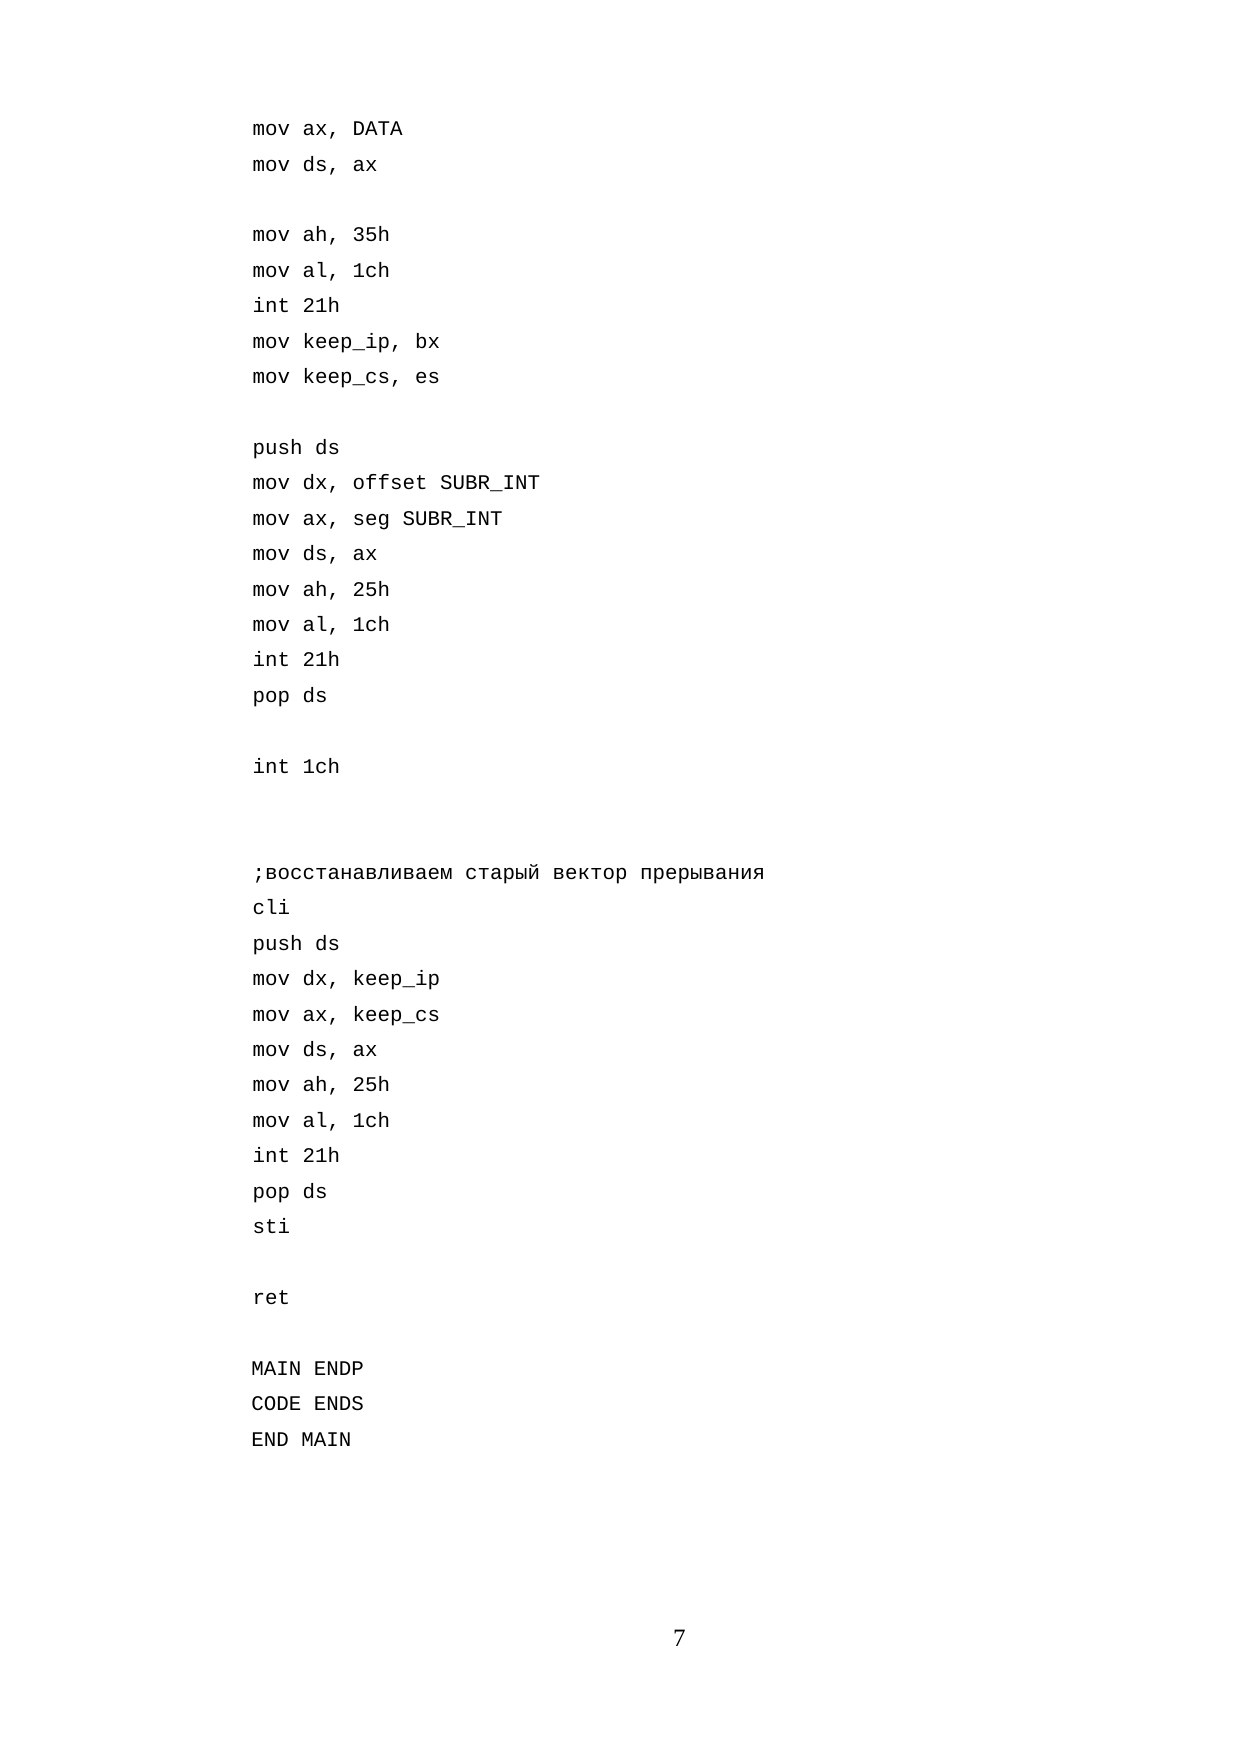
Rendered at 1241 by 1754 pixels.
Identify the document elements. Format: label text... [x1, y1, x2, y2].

text ret [177, 1287, 1181, 1311]
text CODE ENDS [177, 1393, 1181, 1417]
text mov ds, ax [177, 1039, 1181, 1063]
text cli [177, 897, 1181, 921]
text int 21h [177, 649, 1181, 673]
text mov dx, offset SUBR_INT [177, 472, 1181, 496]
text mov dx, keep_ip [177, 968, 1181, 992]
text mov ah, 35h [177, 224, 1181, 248]
text ;восстанавливаем старый вектор прерывания [177, 862, 1181, 886]
text mov ds, ax [177, 153, 1181, 177]
text END MAIN [177, 1428, 1181, 1452]
text mov ah, 25h [177, 1074, 1181, 1098]
text sti [177, 1216, 1181, 1240]
text pop ds [177, 1181, 1181, 1204]
text push ds [177, 933, 1181, 956]
text pop ds [177, 685, 1181, 708]
text int 1ch [177, 756, 1181, 779]
text mov al, 1ch [177, 614, 1181, 638]
text mov ax, seg SUBR_INT [177, 508, 1181, 531]
text MAIN ENDP [177, 1358, 1181, 1381]
text int 21h [177, 1145, 1181, 1169]
text mov ax, DATA [177, 118, 1181, 142]
text int 21h [177, 295, 1181, 319]
text mov keep_cs, es [177, 366, 1181, 390]
text mov ds, ax [177, 543, 1181, 567]
text mov keep_ip, bx [177, 331, 1181, 354]
text mov al, 1ch [177, 1110, 1181, 1133]
text mov ah, 25h [177, 578, 1181, 602]
text mov ax, keep_cs [177, 1003, 1181, 1027]
text mov al, 1ch [177, 260, 1181, 283]
text push ds [177, 437, 1181, 461]
